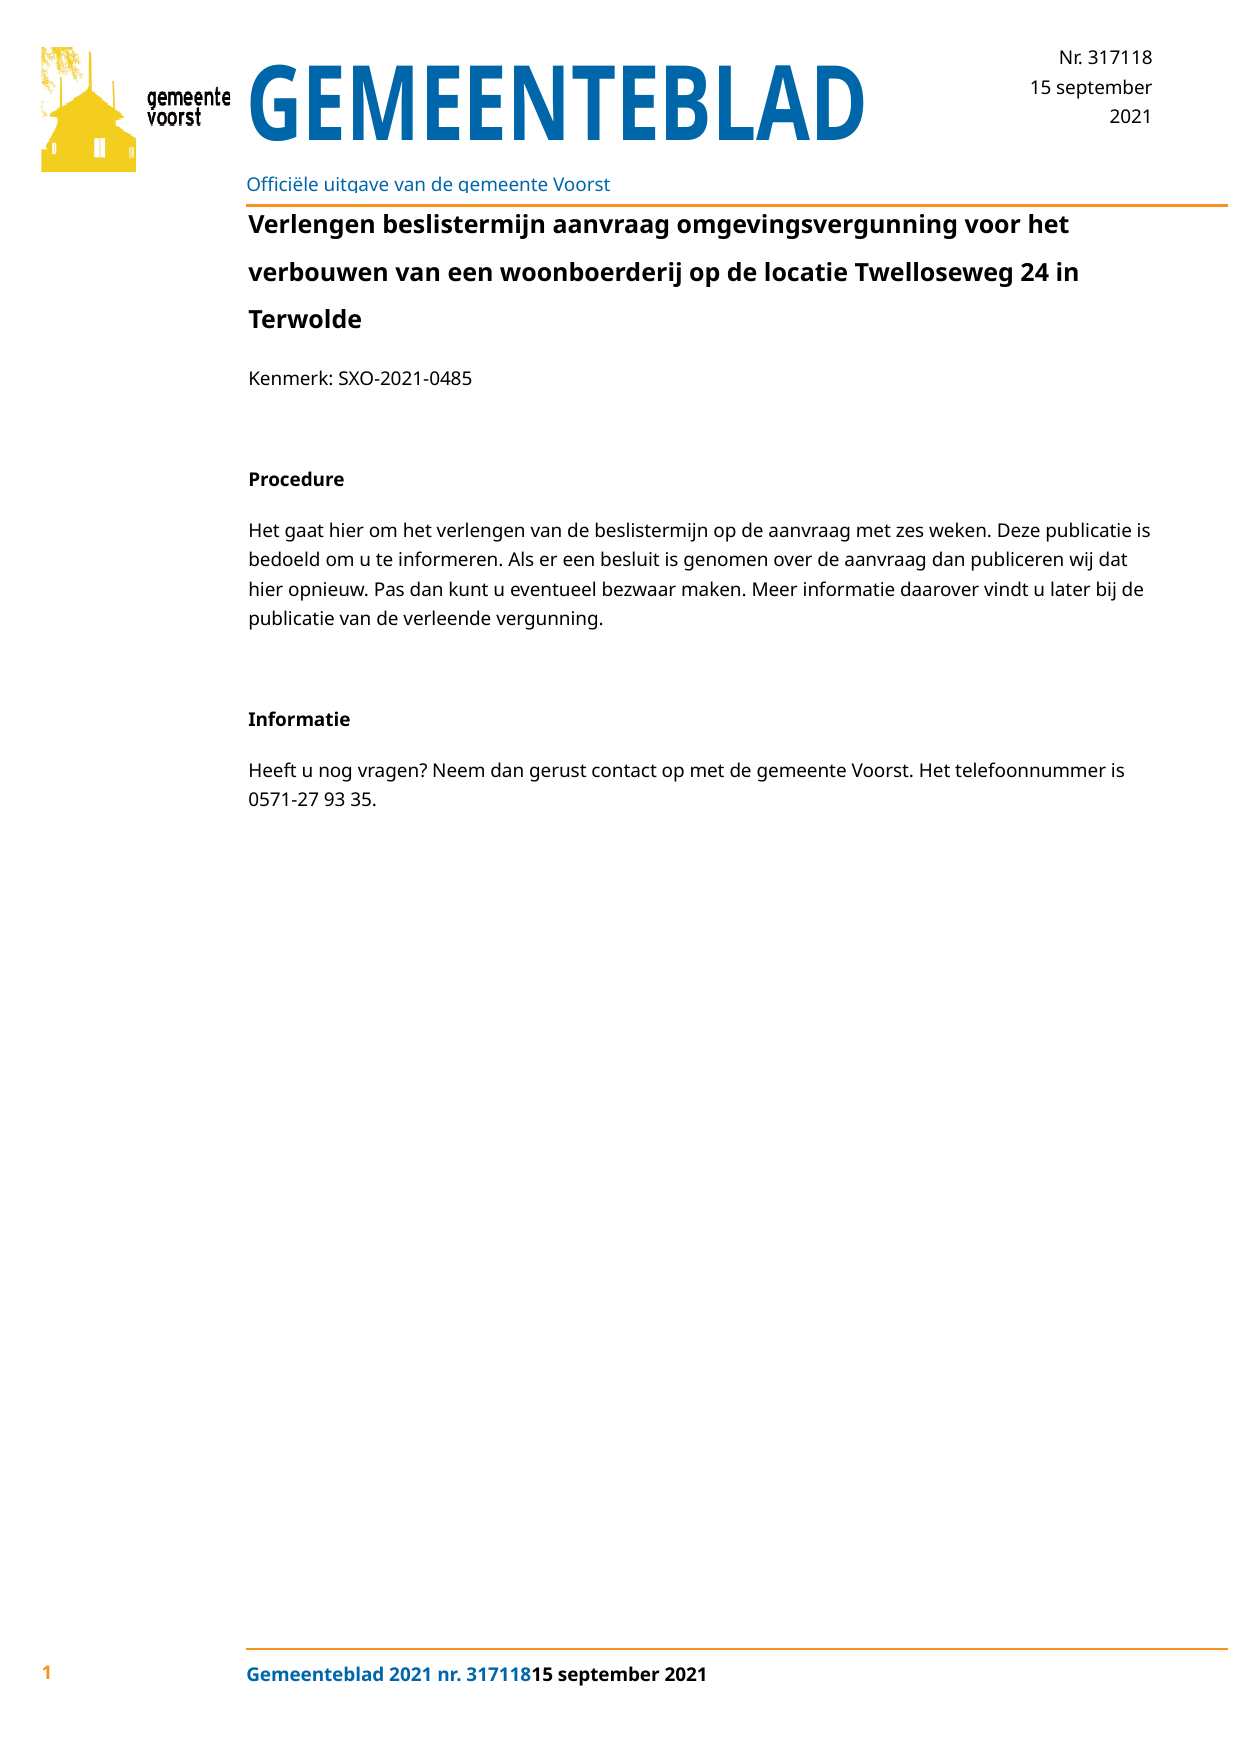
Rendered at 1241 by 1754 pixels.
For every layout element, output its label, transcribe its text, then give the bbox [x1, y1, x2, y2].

text Procedure [248, 466, 1152, 492]
text Heeft u nog vragen? Neem dan gerust contact op met de gemeente Voorst. Het telefoonnummer is 0571-27 93 35. [248, 757, 1152, 812]
text Het gaat hier om het verlengen van de beslistermijn op de aanvraag met zes weken. Deze publicatie is bedoeld om u te informeren. Als er een besluit is genomen over de aanvraag dan publiceren wij dat hier opnieuw. Pas dan kunt u eventueel bezwaar maken. Meer informatie daarover vindt u later bij de publicatie van de verleende vergunning. [248, 517, 1152, 631]
text Informatie [248, 706, 1152, 732]
text Verlengen beslistermijn aanvraag omgevingsvergunning voor het verbouwen van een woonboerderij op de locatie Twelloseweg 24 in Terwolde [248, 207, 1152, 336]
picture [41, 47, 231, 172]
text Kenmerk: SXO-2021-0485 [248, 366, 1152, 391]
